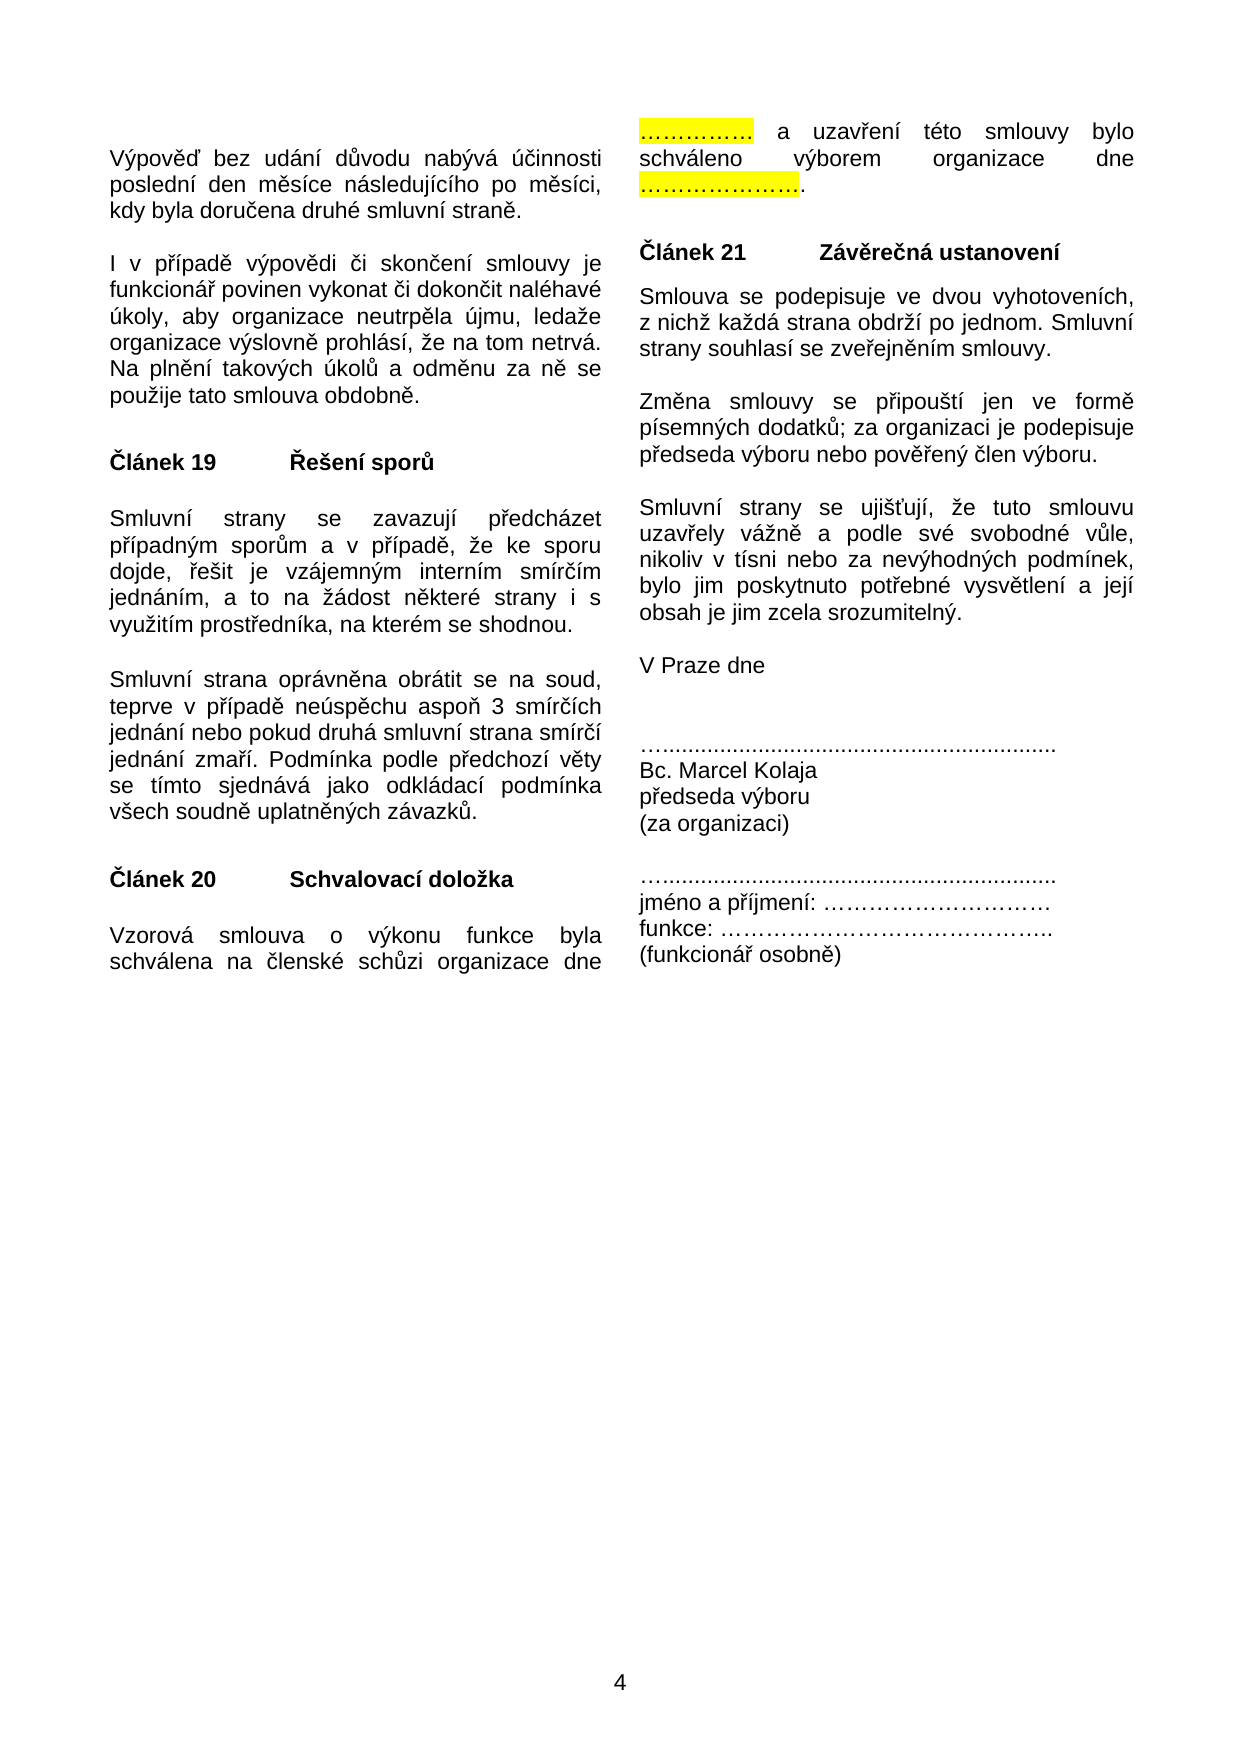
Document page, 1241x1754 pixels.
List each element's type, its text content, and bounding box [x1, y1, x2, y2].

text předseda výboru [639, 783, 1134, 810]
text Smluvní strany se zavazují předcházet případným sporům a v případě, že ke sporu dojde, řešit je vzájemným interním smírčím jednáním, a to na žádost některé strany i s využitím prostředníka, na kterém se shodnou. [109, 505, 602, 637]
text (funkcionář osobně) [639, 941, 1134, 968]
text …………… a uzavření této smlouvy bylo schváleno výborem organizace dne …………………. [639, 118, 1134, 197]
text ….............................................................. [639, 862, 1134, 889]
text funkce: …………………………………….. [639, 915, 1134, 941]
text Výpověď bez udání důvodu nabývá účinnosti poslední den měsíce následujícího po měsíci, kdy byla doručena druhé smluvní straně. [109, 144, 602, 223]
subtitle Řešení sporů [109, 449, 602, 476]
text ….............................................................. [639, 731, 1134, 757]
text Smluvní strana oprávněna obrátit se na soud, teprve v případě neúspěchu aspoň 3 smírčích jednání nebo pokud druhá smluvní strana smírčí jednání zmaří. Podmínka podle předchozí věty se tímto sjednává jako odkládací podmínka všech soudně uplatněných závazků. [109, 666, 602, 824]
text (za organizaci) [639, 810, 1134, 836]
text jméno a příjmení: ………………………… [639, 889, 1134, 915]
text I v případě výpovědi či skončení smlouvy je funkcionář povinen vykonat či dokončit naléhavé úkoly, aby organizace neutrpěla újmu, ledaže organizace výslovně prohlásí, že na tom netrvá. Na plnění takových úkolů a odměnu za ně se použije tato smlouva obdobně. [109, 250, 602, 408]
text Smlouva se podepisuje ve dvou vyhotoveních, z nichž každá strana obdrží po jednom. Smluvní strany souhlasí se zveřejněním smlouvy. [639, 283, 1134, 362]
text V Praze dne [639, 652, 1134, 678]
subtitle Schvalovací doložka [109, 866, 602, 892]
text Změna smlouvy se připouští jen ve formě písemných dodatků; za organizaci je podepisuje předseda výboru nebo pověřený člen výboru. [639, 388, 1134, 467]
text Vzorová smlouva o výkonu funkce byla schválena na členské schůzi organizace dne [109, 922, 602, 974]
subtitle Závěrečná ustanovení [639, 238, 1134, 265]
text Smluvní strany se ujišťují, že tuto smlouvu uzavřely vážně a podle své svobodné vůle, nikoliv v tísni nebo za nevýhodných podmínek, bylo jim poskytnuto potřebné vysvětlení a její obsah je jim zcela srozumitelný. [639, 493, 1134, 625]
text Bc. Marcel Kolaja [639, 757, 1134, 783]
